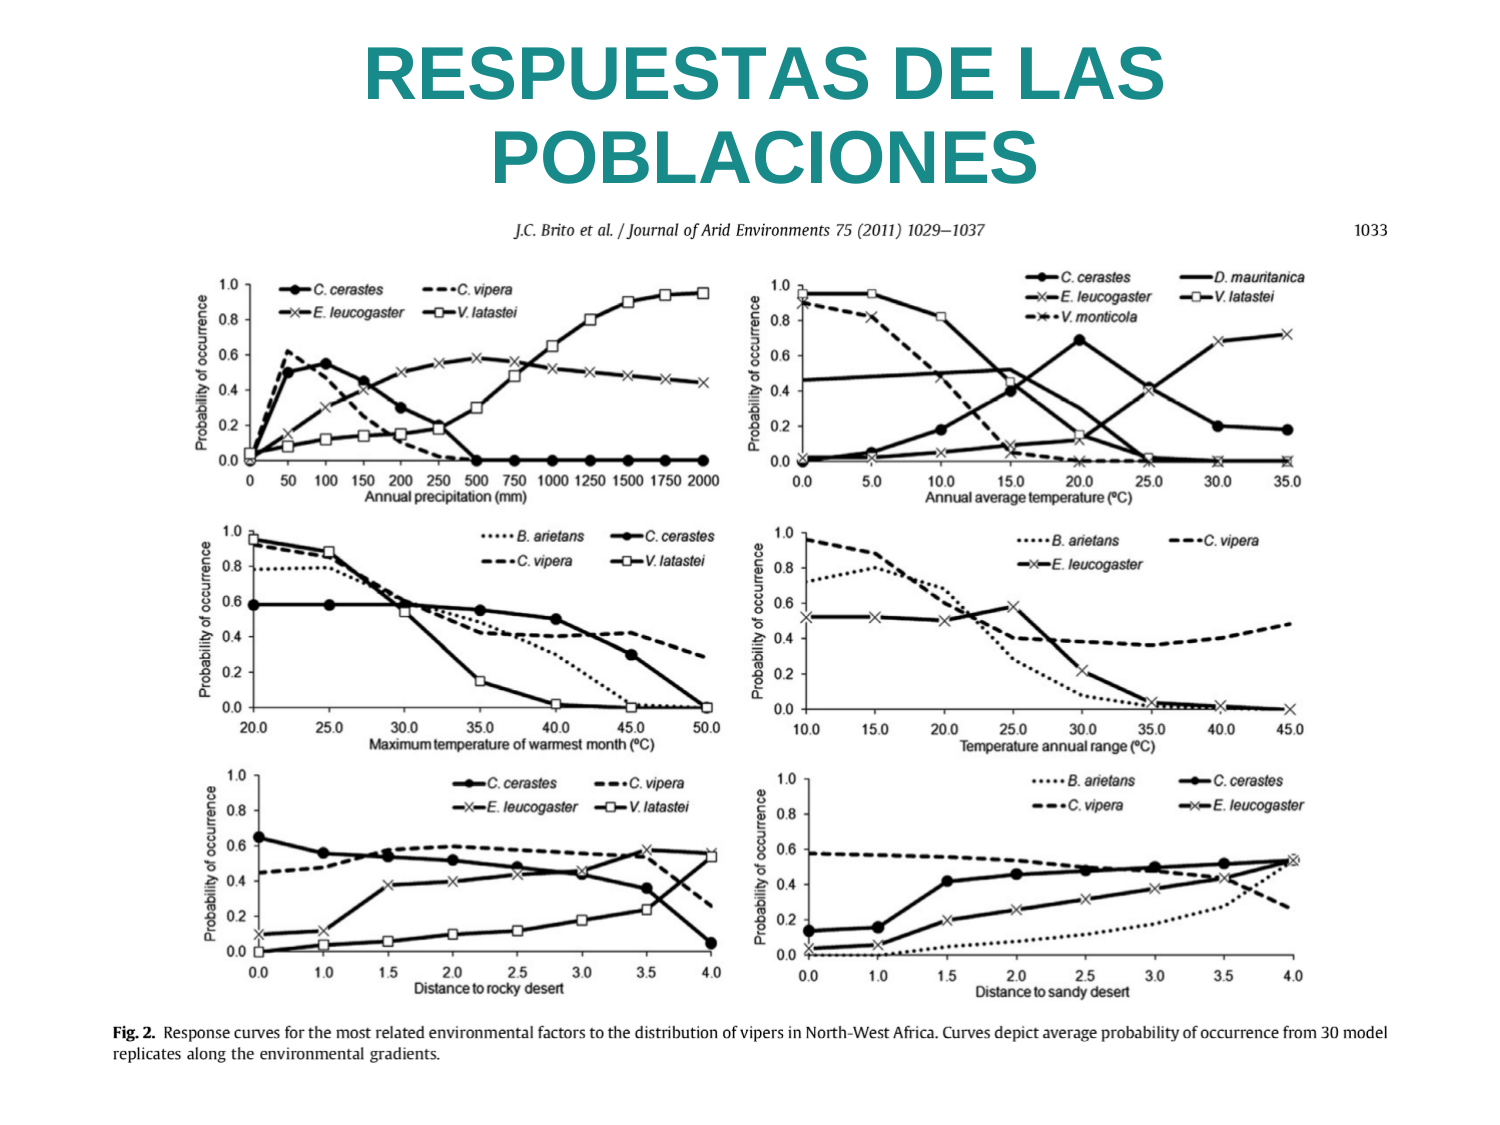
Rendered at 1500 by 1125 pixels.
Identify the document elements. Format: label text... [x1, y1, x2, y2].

title RESPUESTAS DE LAS POBLACIONES [80, 23, 1451, 207]
picture [105, 208, 1399, 1075]
